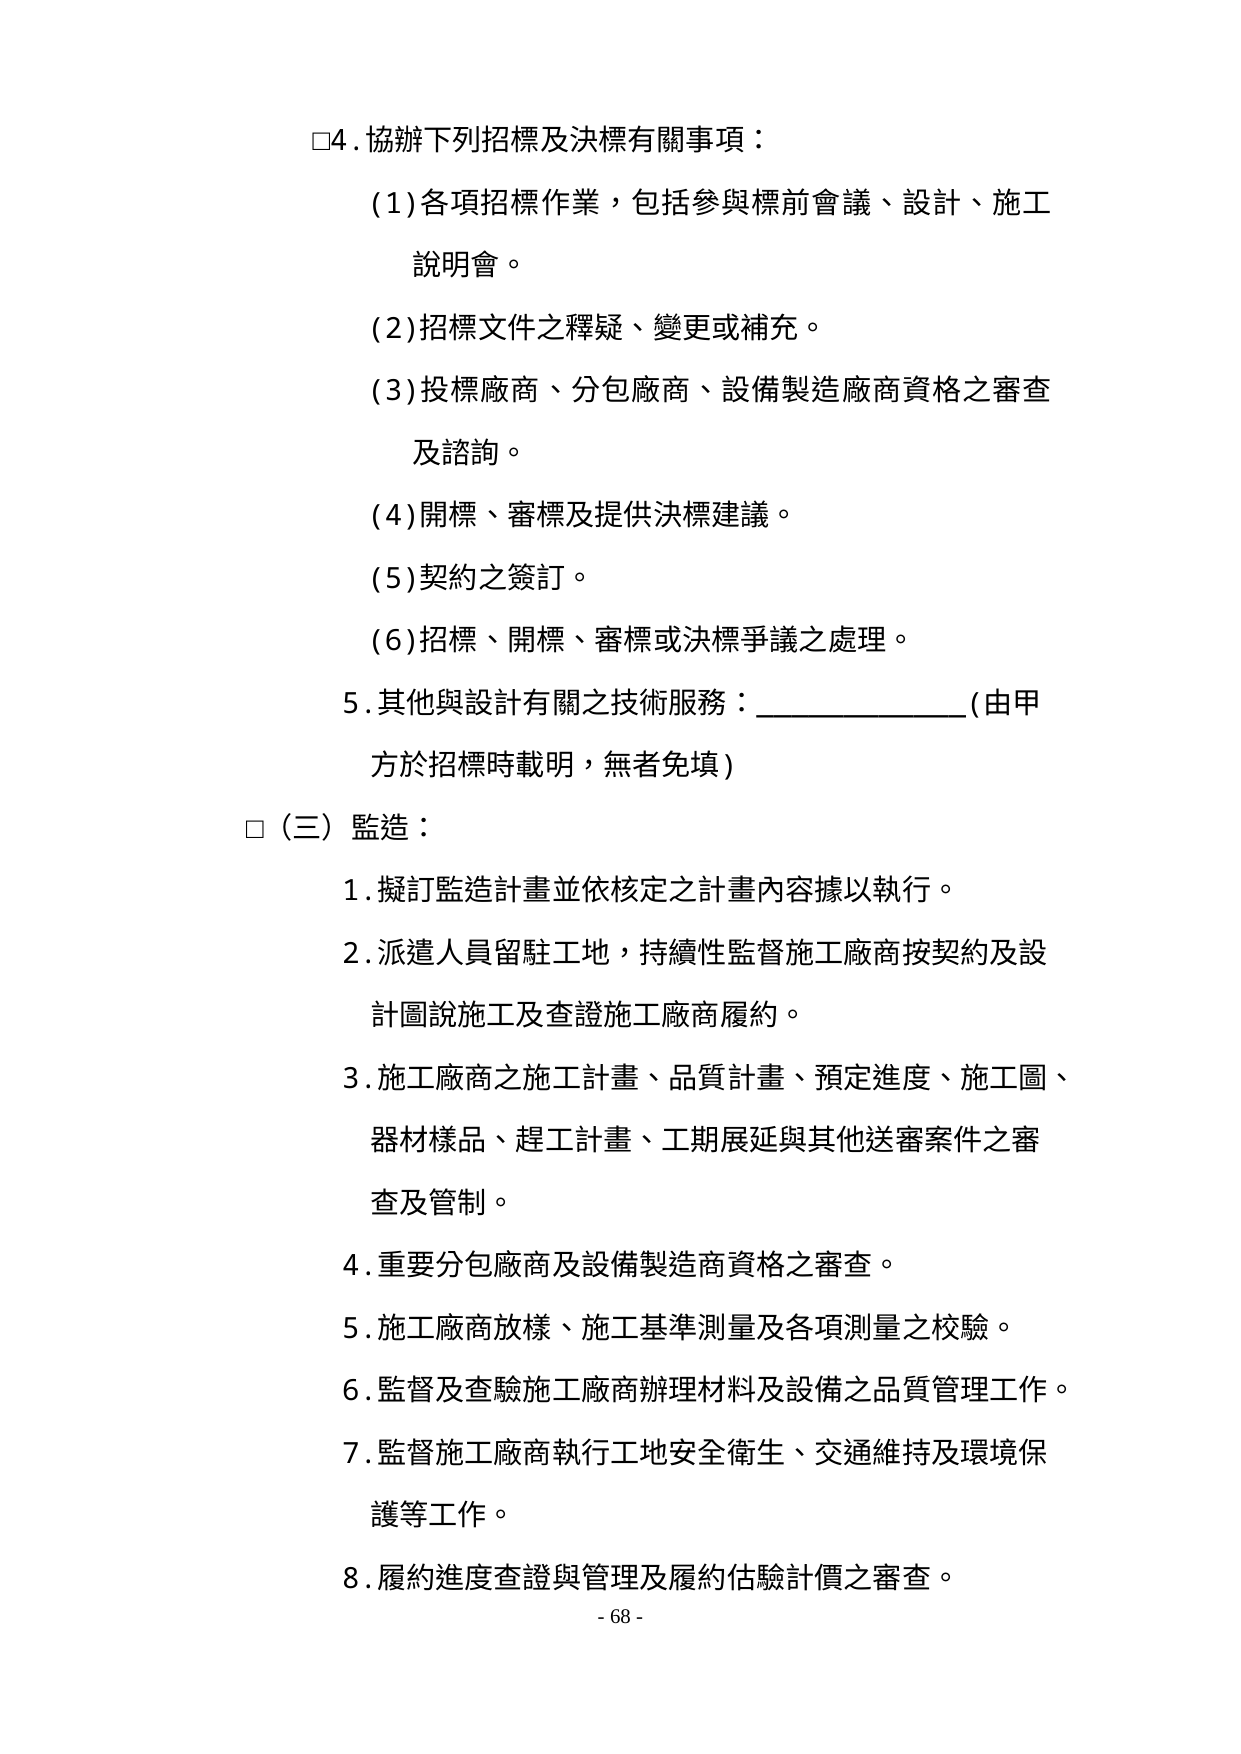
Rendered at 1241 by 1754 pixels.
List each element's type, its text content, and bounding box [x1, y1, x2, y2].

text 3.施工廠商之施工計畫、品質計畫、預定進度、施工圖、器材樣品、趕工計畫、工期展延與其他送審案件之審查及管制。 [342, 1034, 1053, 1221]
text 7.監督施工廠商執行工地安全衛生、交通維持及環境保護等工作。 [342, 1409, 1053, 1534]
text 1.擬訂監造計畫並依核定之計畫內容據以執行。 [342, 846, 1053, 909]
text (5)契約之簽訂。 [367, 534, 1053, 596]
text (2)招標文件之釋疑、變更或補充。 [367, 284, 1053, 346]
text □（三）監造： [187, 784, 1053, 846]
text (1)各項招標作業，包括參與標前會議、設計、施工說明會。 [367, 159, 1053, 284]
text 4.重要分包廠商及設備製造商資格之審查。 [342, 1221, 1053, 1284]
text 2.派遣人員留駐工地，持續性監督施工廠商按契約及設計圖說施工及查證施工廠商履約。 [342, 909, 1053, 1034]
text (3)投標廠商、分包廠商、設備製造廠商資格之審查及諮詢。 [367, 346, 1053, 471]
text 5.其他與設計有關之技術服務：____________(由甲方於招標時載明，無者免填) [342, 659, 1053, 784]
text 8.履約進度查證與管理及履約估驗計價之審查。 [342, 1534, 1053, 1596]
text (6)招標、開標、審標或決標爭議之處理。 [367, 596, 1053, 659]
text 6.監督及查驗施工廠商辦理材料及設備之品質管理工作。 [342, 1346, 1053, 1409]
text □4.協辦下列招標及決標有關事項： [312, 96, 1053, 159]
text 5.施工廠商放樣、施工基準測量及各項測量之校驗。 [342, 1284, 1053, 1346]
text (4)開標、審標及提供決標建議。 [367, 471, 1053, 534]
